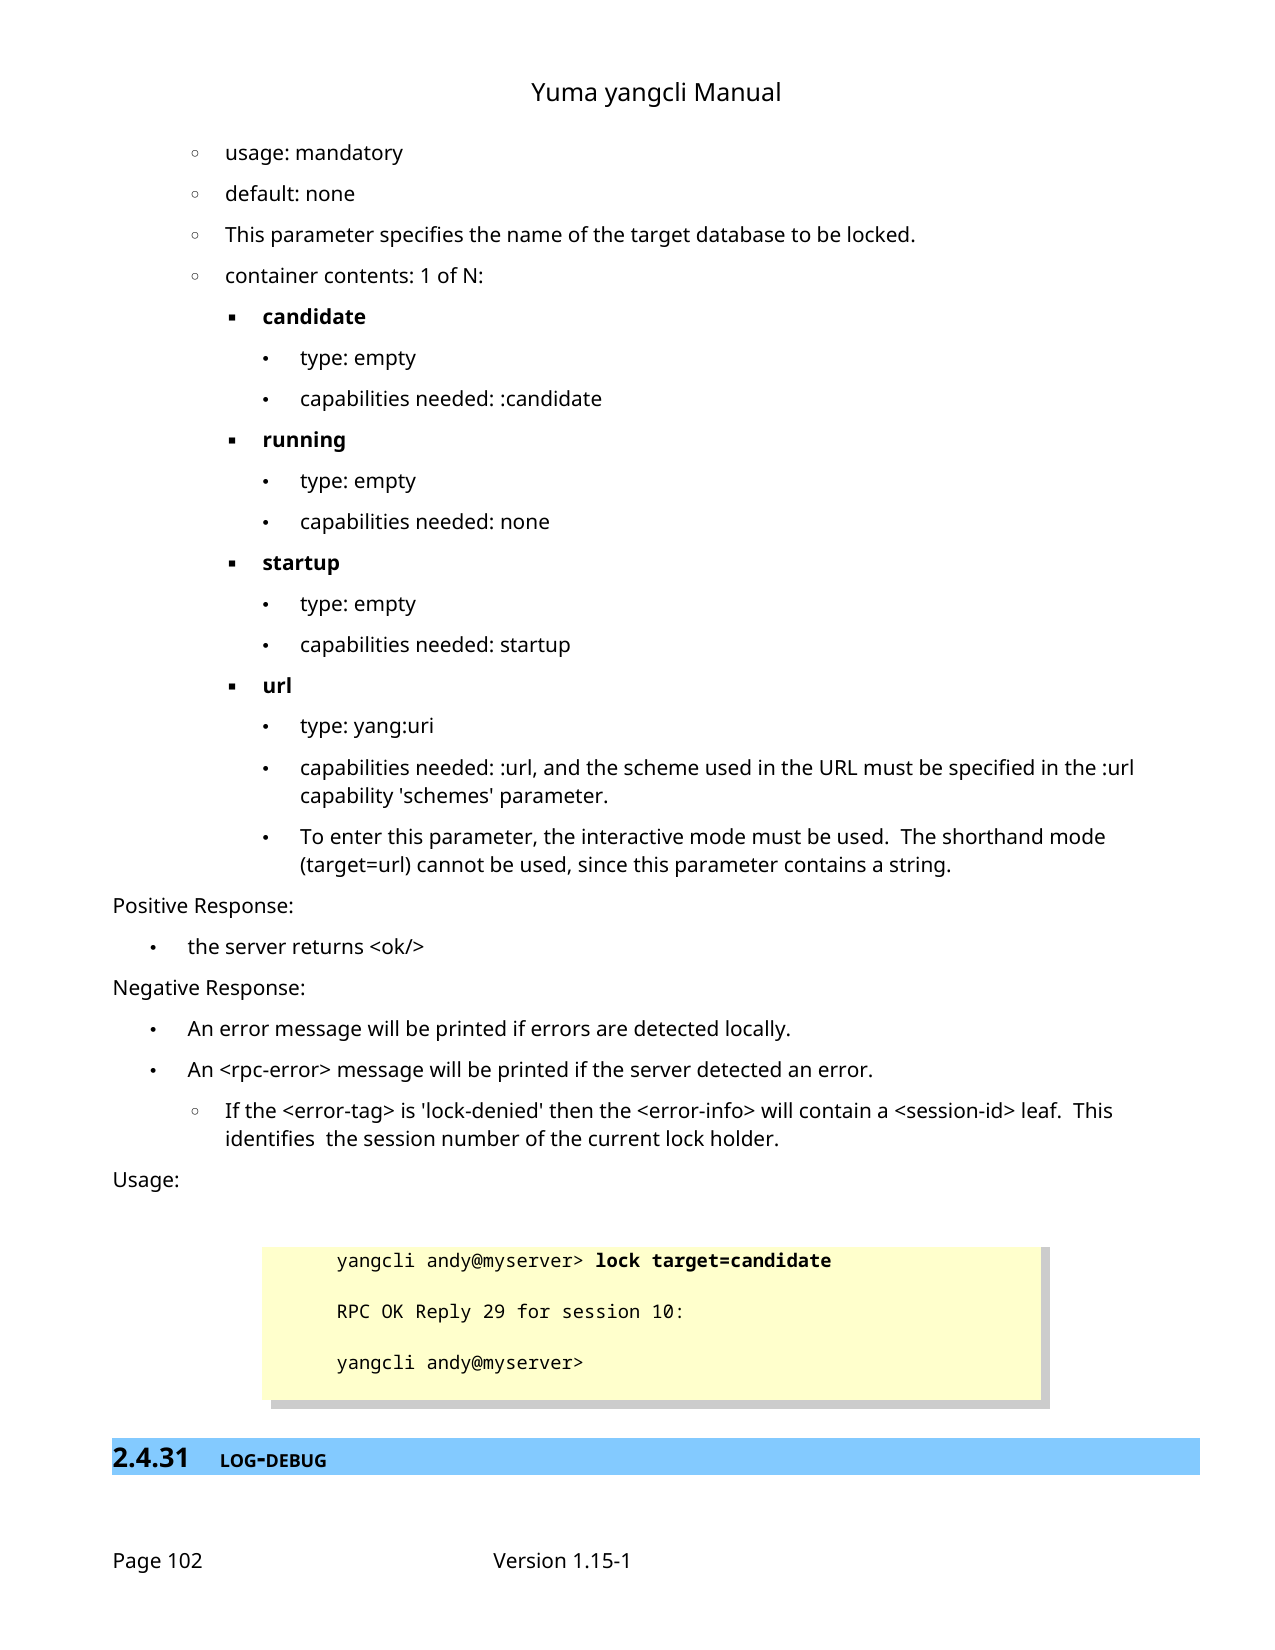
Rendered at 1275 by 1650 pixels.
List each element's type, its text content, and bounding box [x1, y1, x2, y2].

list This parameter specifies the name of the target database to be locked. [187, 220, 1200, 249]
list type: empty [262, 343, 1200, 372]
list type: empty [262, 589, 1200, 617]
list If the <error-tag> is 'lock-denied' then the <error-info> will contain a <session-id> leaf. This identifies the session number of the current lock holder. [187, 1096, 1200, 1153]
text Positive Response: [112, 891, 1200, 920]
list startup [225, 548, 1200, 576]
text RPC OK Reply 29 for session 10: [262, 1298, 1041, 1324]
list capabilities needed: :url, and the scheme used in the URL must be specified in the :url capability 'schemes' parameter. [262, 753, 1200, 809]
list the server returns <ok/> [150, 932, 1200, 961]
list An error message will be printed if errors are detected locally. [150, 1014, 1200, 1043]
subtitle log-debug [112, 1438, 1200, 1475]
text Negative Response: [112, 973, 1200, 1002]
list type: empty [262, 466, 1200, 494]
list url [225, 671, 1200, 699]
list running [225, 425, 1200, 453]
list usage: mandatory [187, 138, 1200, 167]
list candidate [225, 302, 1200, 331]
list capabilities needed: startup [262, 630, 1200, 658]
text yangcli andy@myserver> lock target=candidate [262, 1247, 1041, 1273]
list An <rpc-error> message will be printed if the server detected an error. [150, 1055, 1200, 1083]
text Usage: [112, 1165, 1200, 1194]
list capabilities needed: none [262, 507, 1200, 535]
list container contents: 1 of N: [187, 261, 1200, 290]
list type: yang:uri [262, 712, 1200, 740]
text yangcli andy@myserver> [262, 1349, 1041, 1375]
list default: none [187, 179, 1200, 208]
list capabilities needed: :candidate [262, 384, 1200, 413]
list To enter this parameter, the interactive mode must be used. The shorthand mode (target=url) cannot be used, since this parameter contains a string. [262, 822, 1200, 879]
